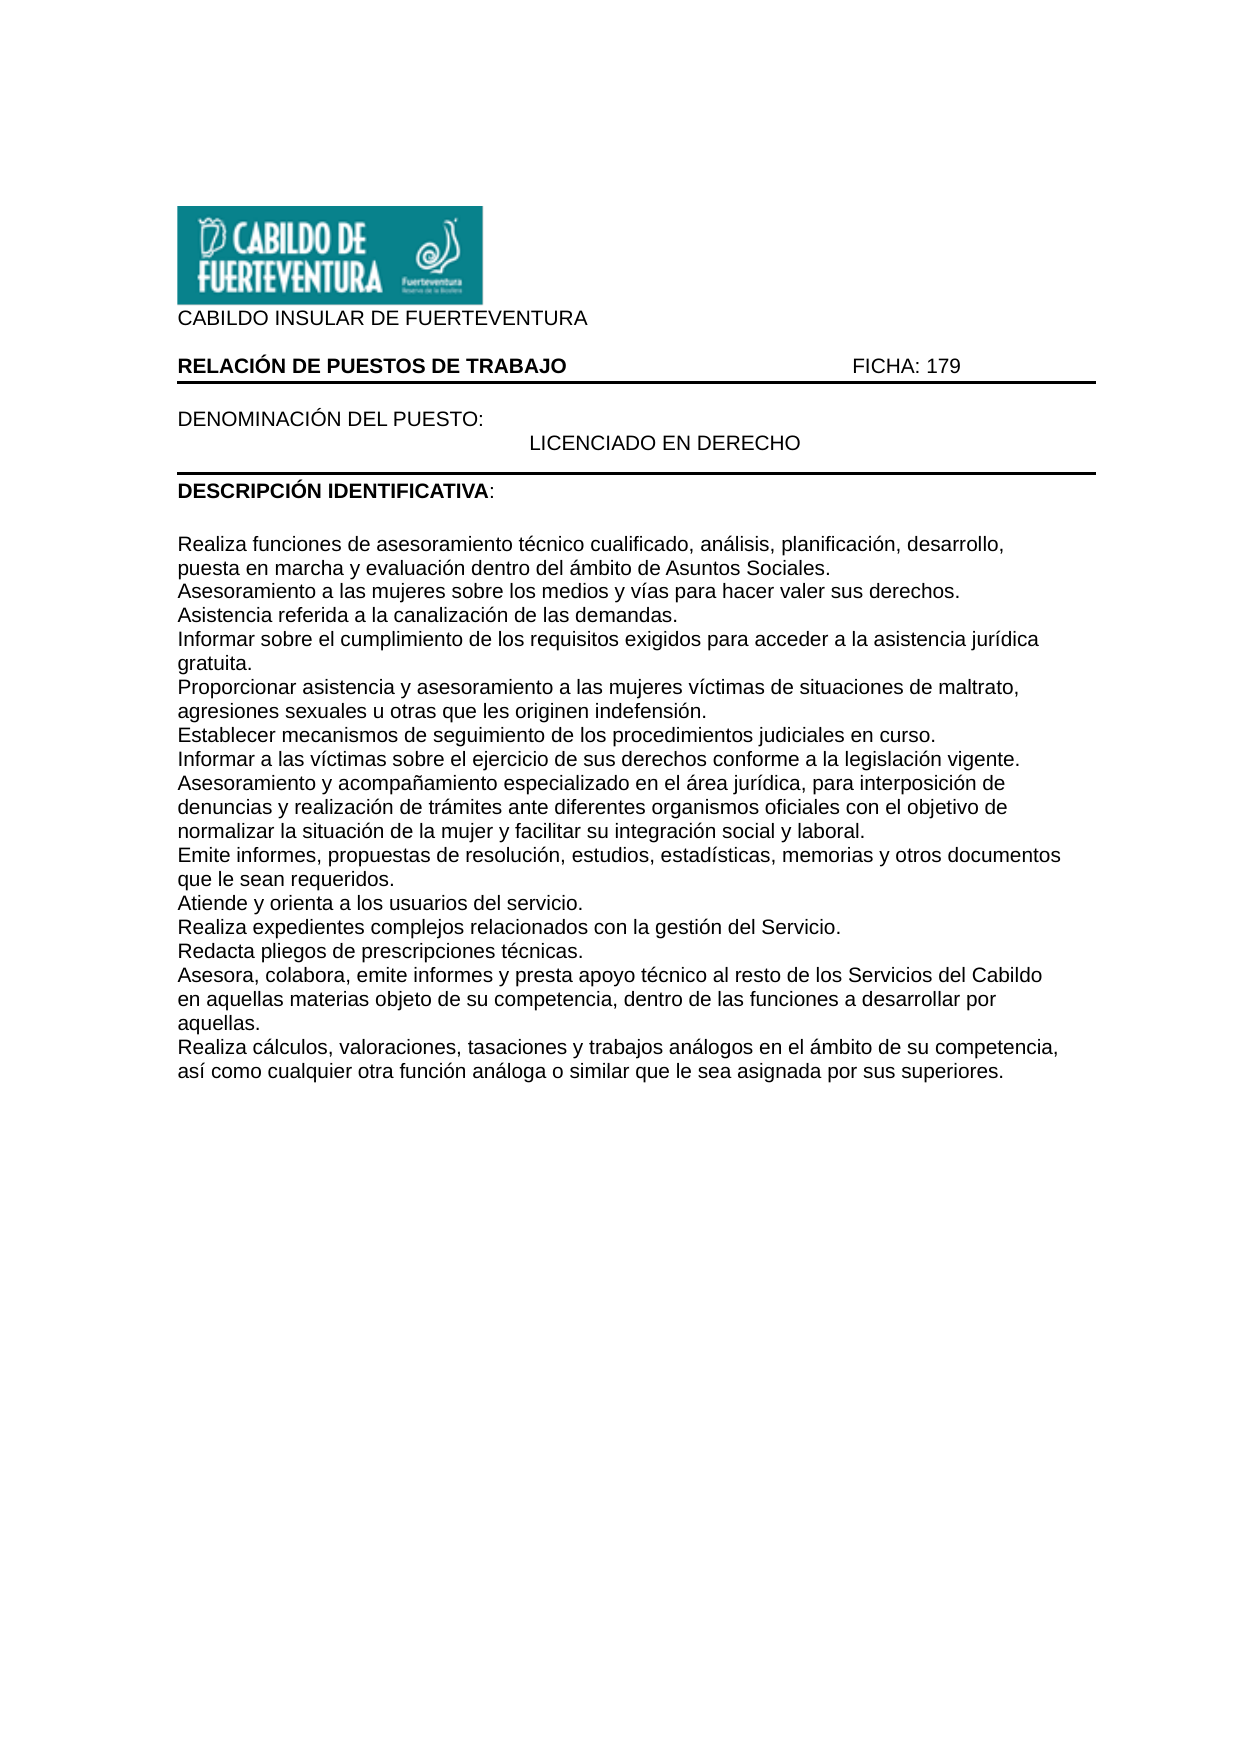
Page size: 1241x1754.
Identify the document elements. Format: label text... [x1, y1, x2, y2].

text Informar sobre el cumplimiento de los requisitos exigidos para acceder a la asistencia jurídica gratuita. [177, 627, 1063, 675]
text Asistencia referida a la canalización de las demandas. [177, 603, 1063, 627]
text DENOMINACIÓN DEL PUESTO: [177, 407, 1063, 431]
text Atiende y orienta a los usuarios del servicio. [177, 891, 1063, 915]
text LICENCIADO EN DERECHO [177, 431, 1063, 455]
text Realiza expedientes complejos relacionados con la gestión del Servicio. [177, 915, 1063, 939]
text Informar a las víctimas sobre el ejercicio de sus derechos conforme a la legislación vigente. [177, 747, 1063, 771]
text Realiza funciones de asesoramiento técnico cualificado, análisis, planificación, desarrollo, puesta en marcha y evaluación dentro del ámbito de Asuntos Sociales. [177, 531, 1063, 579]
picture [177, 206, 485, 307]
text CABILDO INSULAR DE FUERTEVENTURA [177, 306, 1063, 330]
text Emite informes, propuestas de resolución, estudios, estadísticas, memorias y otros documentos que le sean requeridos. [177, 843, 1063, 891]
text Proporcionar asistencia y asesoramiento a las mujeres víctimas de situaciones de maltrato, agresiones sexuales u otras que les originen indefensión. [177, 675, 1063, 723]
text Asesoramiento a las mujeres sobre los medios y vías para hacer valer sus derechos. [177, 579, 1063, 603]
text Redacta pliegos de prescripciones técnicas. [177, 939, 1063, 963]
text DESCRIPCIÓN IDENTIFICATIVA: [177, 479, 1063, 503]
text Establecer mecanismos de seguimiento de los procedimientos judiciales en curso. [177, 723, 1063, 747]
text normalizar la situación de la mujer y facilitar su integración social y laboral. [177, 819, 1063, 843]
text Asesora, colabora, emite informes y presta apoyo técnico al resto de los Servicios del Cabildo en aquellas materias objeto de su competencia, dentro de las funciones a desarrollar por aquellas. [177, 963, 1063, 1034]
text Asesoramiento y acompañamiento especializado en el área jurídica, para interposición de denuncias y realización de trámites ante diferentes organismos oficiales con el objetivo de [177, 771, 1063, 819]
text RELACIÓN DE PUESTOS DE TRABAJO FICHA: 179 [177, 354, 1063, 378]
text Realiza cálculos, valoraciones, tasaciones y trabajos análogos en el ámbito de su competencia, así como cualquier otra función análoga o similar que le sea asignada por sus superiores. [177, 1034, 1063, 1082]
